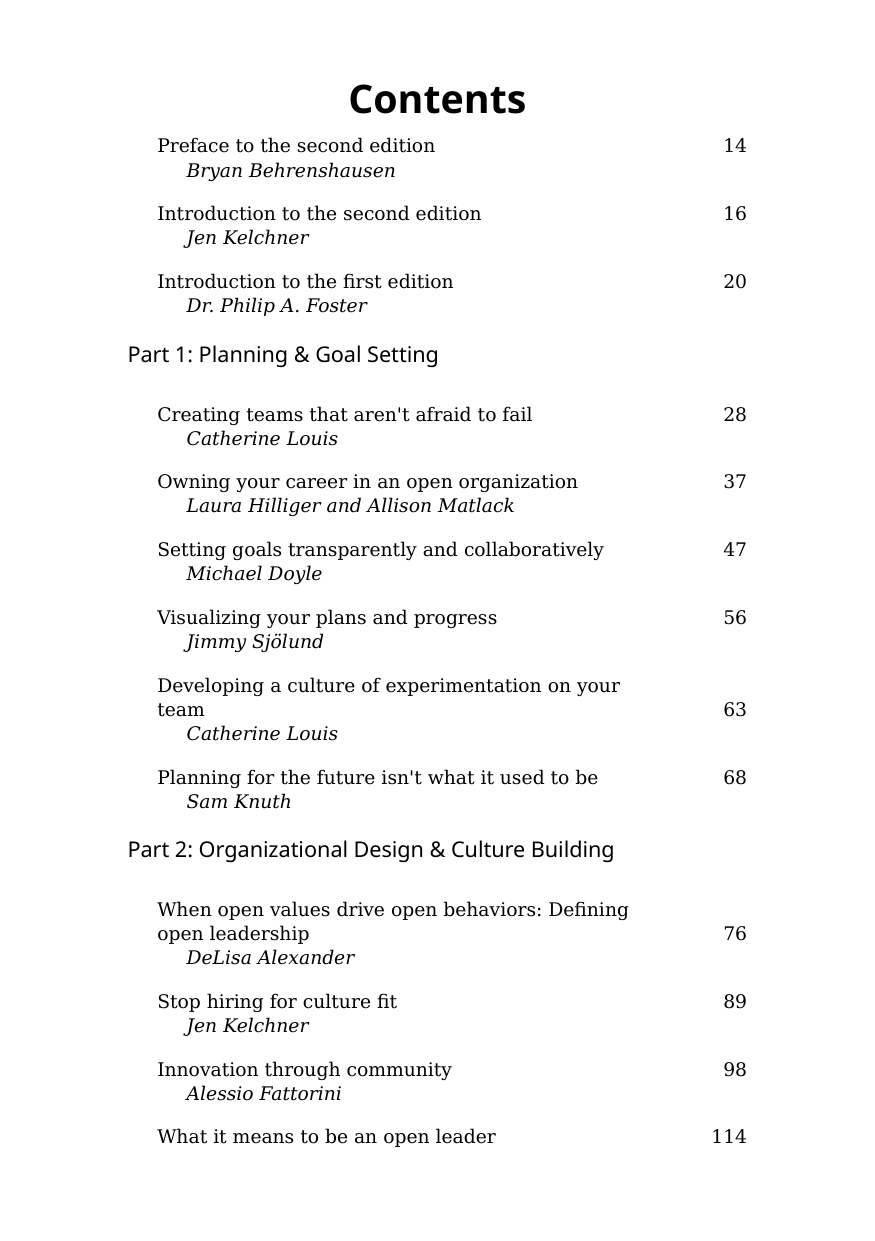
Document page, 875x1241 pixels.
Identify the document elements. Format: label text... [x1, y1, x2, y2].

text Bryan Behrenshausen [186, 159, 747, 203]
text When open values drive open behaviors: Defining open leadership 76 [157, 899, 747, 945]
text Catherine Louis [186, 723, 747, 767]
text Dr. Philip A. Foster [186, 295, 747, 339]
text Laura Hilliger and Allison Matlack [186, 495, 747, 539]
text Visualizing your plans and progress 56 [157, 607, 747, 629]
text Catherine Louis [186, 428, 747, 471]
text Owning your career in an open organization 37 [157, 471, 747, 493]
text Preface to the second edition 14 [157, 136, 747, 157]
text Jen Kelchner [186, 1015, 747, 1059]
text What it means to be an open leader 114 [157, 1127, 747, 1148]
text Part 2: Organizational Design & Culture Building [127, 834, 747, 896]
text Part 1: Planning & Goal Setting [127, 339, 747, 401]
text Setting goals transparently and collaboratively 47 [157, 539, 747, 561]
text Stop hiring for culture fit 89 [157, 991, 747, 1013]
text DeLisa Alexander [186, 947, 747, 991]
text Jen Kelchner [186, 227, 747, 271]
text Creating teams that aren't afraid to fail 28 [157, 403, 747, 425]
text Introduction to the first edition 20 [157, 271, 747, 293]
text Introduction to the second edition 16 [157, 203, 747, 225]
text Planning for the future isn't what it used to be 68 [157, 767, 747, 788]
text Jimmy Sjölund [186, 631, 747, 675]
text Innovation through community 98 [157, 1059, 747, 1081]
subtitle Contents [127, 77, 747, 123]
text Michael Doyle [186, 563, 747, 607]
text Alessio Fattorini [186, 1083, 747, 1127]
text Developing a culture of experimentation on your team 63 [157, 675, 747, 721]
text Sam Knuth [186, 791, 747, 834]
